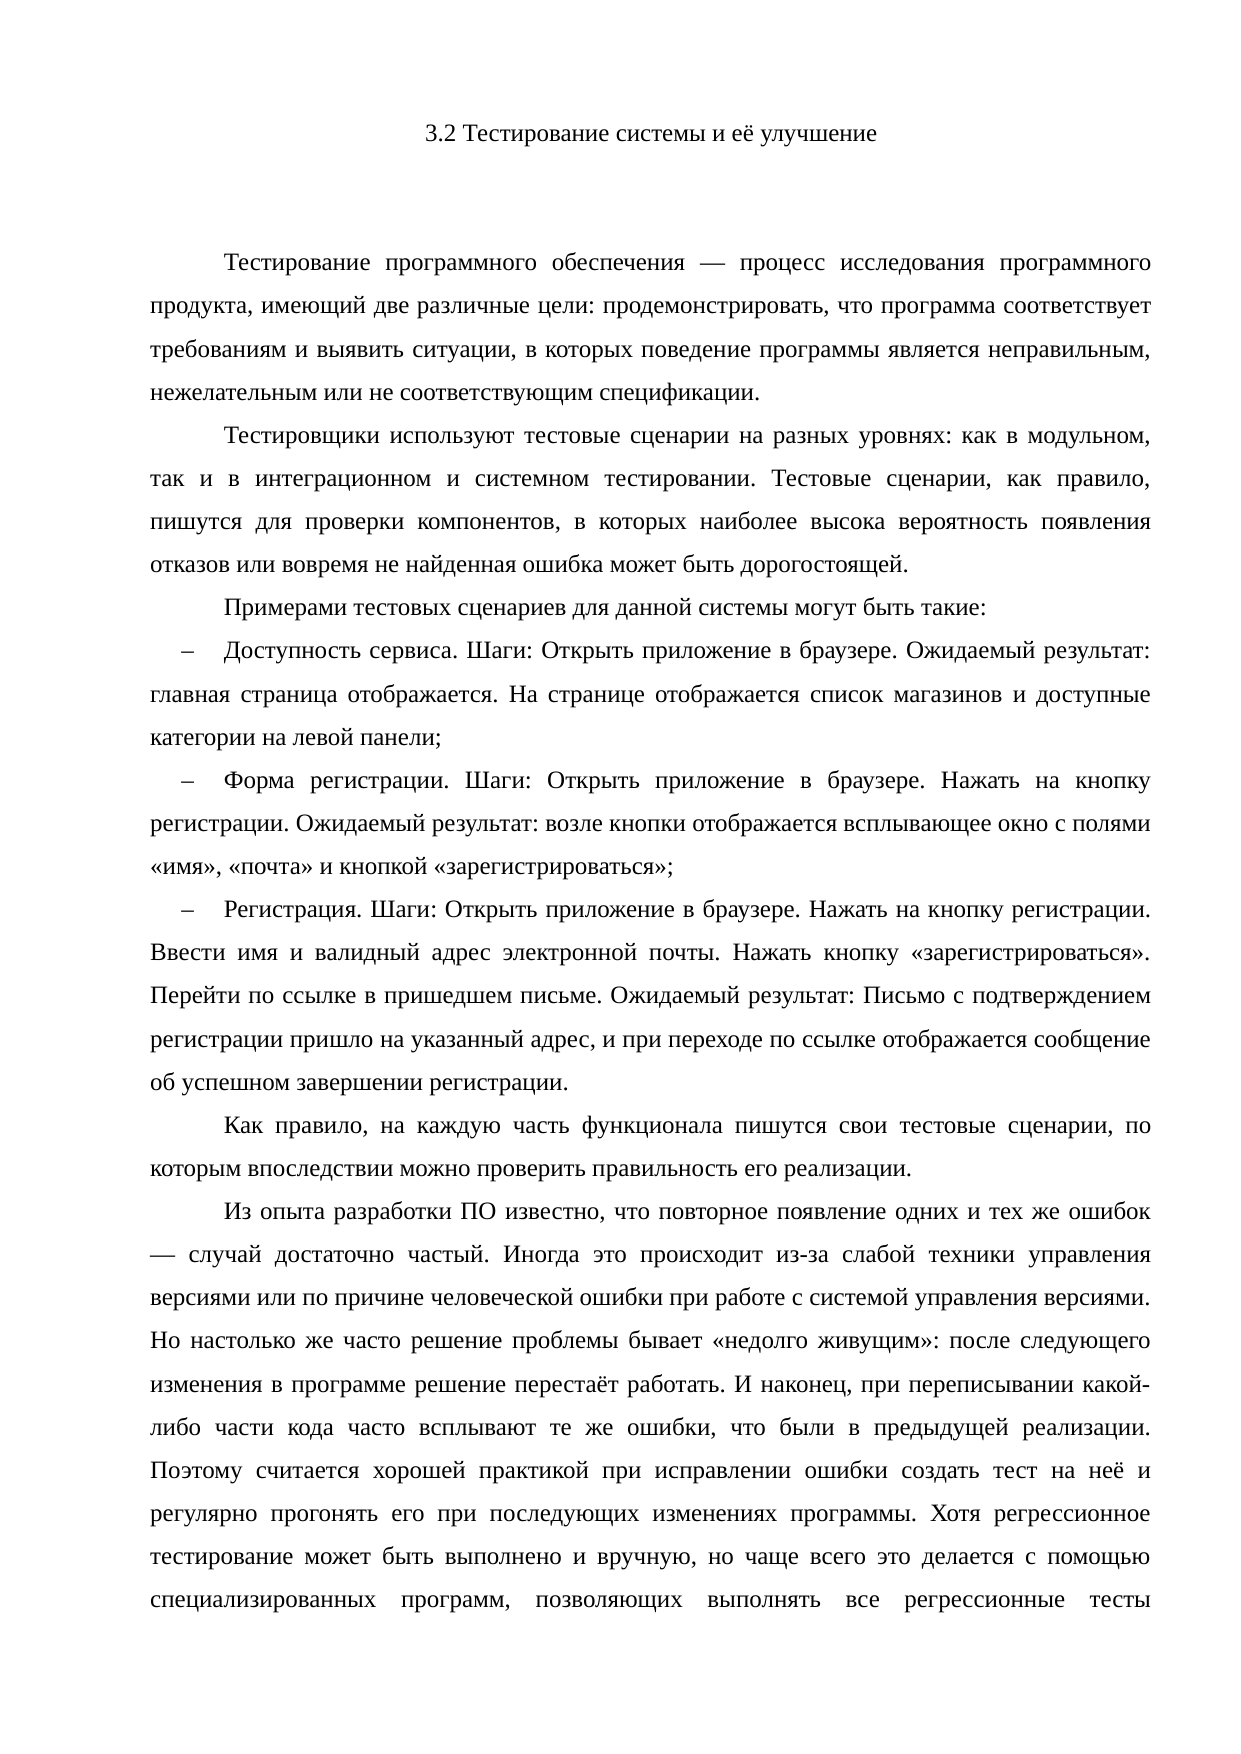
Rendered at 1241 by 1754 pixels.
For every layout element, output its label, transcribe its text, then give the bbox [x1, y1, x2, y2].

text 3.2 Тестирование системы и её улучшение [150, 118, 1152, 147]
text Из опыта разработки ПО известно, что повторное появление одних и тех же ошибок — случай достаточно частый. Иногда это происходит из-за слабой техники управления версиями или по причине человеческой ошибки при работе с системой управления версиями. Но настолько же часто решение проблемы бывает «недолго живущим»: после следующего изменения в программе решение перестаёт работать. И наконец, при переписывании какой-либо части кода часто всплывают те же ошибки, что были в предыдущей реализации. Поэтому считается хорошей практикой при исправлении ошибки создать тест на неё и регулярно прогонять его при последующих изменениях программы. Хотя регрессионное тестирование может быть выполнено и вручную, но чаще всего это делается с помощью специализированных программ, позволяющих выполнять все регрессионные тесты [150, 1196, 1152, 1613]
list Форма регистрации. Шаги: Открыть приложение в браузере. Нажать на кнопку регистрации. Ожидаемый результат: возле кнопки отображается всплывающее окно с полями «имя», «почта» и кнопкой «зарегистрироваться»; [150, 765, 1152, 880]
text Примерами тестовых сценариев для данной системы могут быть такие: [150, 592, 1152, 621]
text Тестировщики используют тестовые сценарии на разных уровнях: как в модульном, так и в интеграционном и системном тестировании. Тестовые сценарии, как правило, пишутся для проверки компонентов, в которых наиболее высока вероятность появления отказов или вовремя не найденная ошибка может быть дорогостоящей. [150, 420, 1152, 578]
text Как правило, на каждую часть функционала пишутся свои тестовые сценарии, по которым впоследствии можно проверить правильность его реализации. [150, 1110, 1152, 1182]
text Тестирование программного обеспечения — процесс исследования программного продукта, имеющий две различные цели: продемонстрировать, что программа соответствует требованиям и выявить ситуации, в которых поведение программы является неправильным, нежелательным или не соответствующим спецификации. [150, 247, 1152, 406]
list Доступность сервиса. Шаги: Открыть приложение в браузере. Ожидаемый результат: главная страница отображается. На странице отображается список магазинов и доступные категории на левой панели; [150, 636, 1152, 751]
list Регистрация. Шаги: Открыть приложение в браузере. Нажать на кнопку регистрации. Ввести имя и валидный адрес электронной почты. Нажать кнопку «зарегистрироваться». Перейти по ссылке в пришедшем письме. Ожидаемый результат: Письмо с подтверждением регистрации пришло на указанный адрес, и при переходе по ссылке отображается сообщение об успешном завершении регистрации. [150, 894, 1152, 1096]
